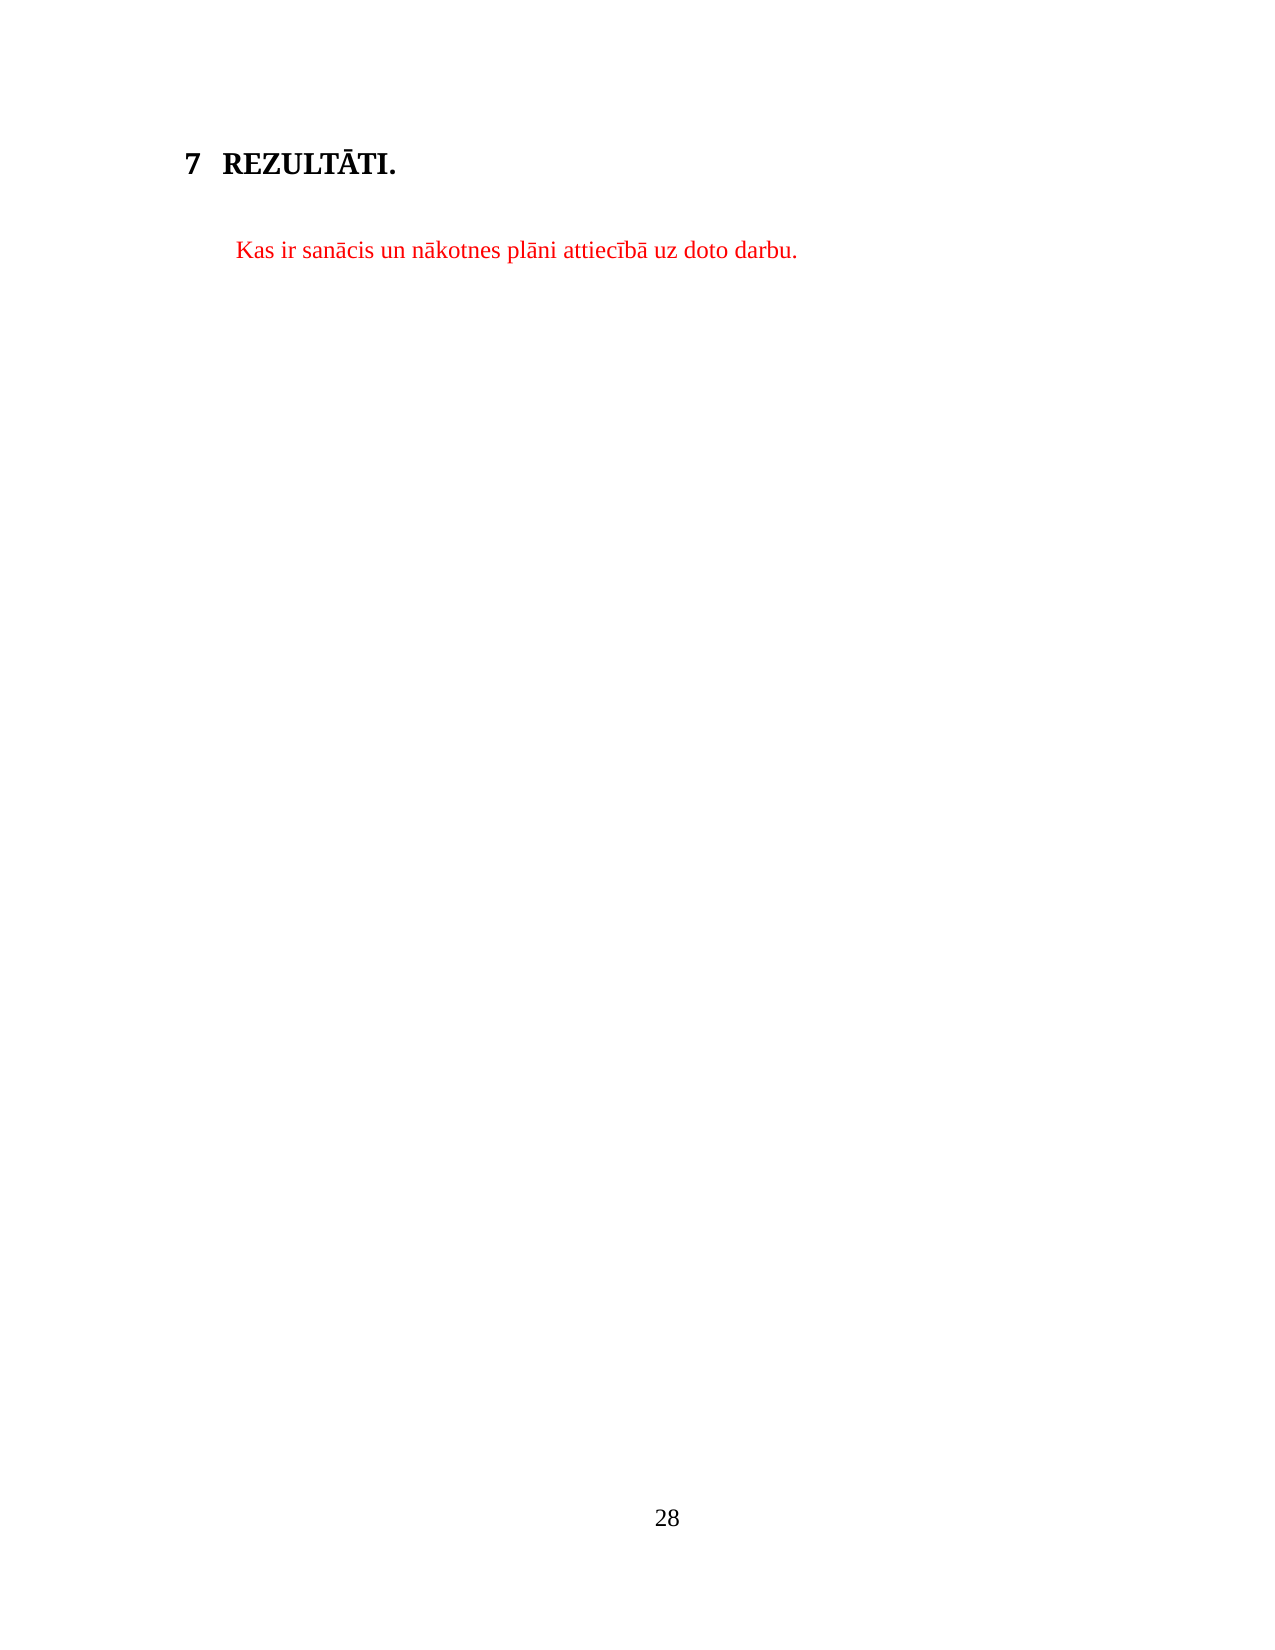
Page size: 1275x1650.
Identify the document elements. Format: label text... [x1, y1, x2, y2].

text Kas ir sanācis un nākotnes plāni attiecībā uz doto darbu. [177, 235, 1157, 264]
subtitle Rezultāti. [177, 143, 1157, 183]
